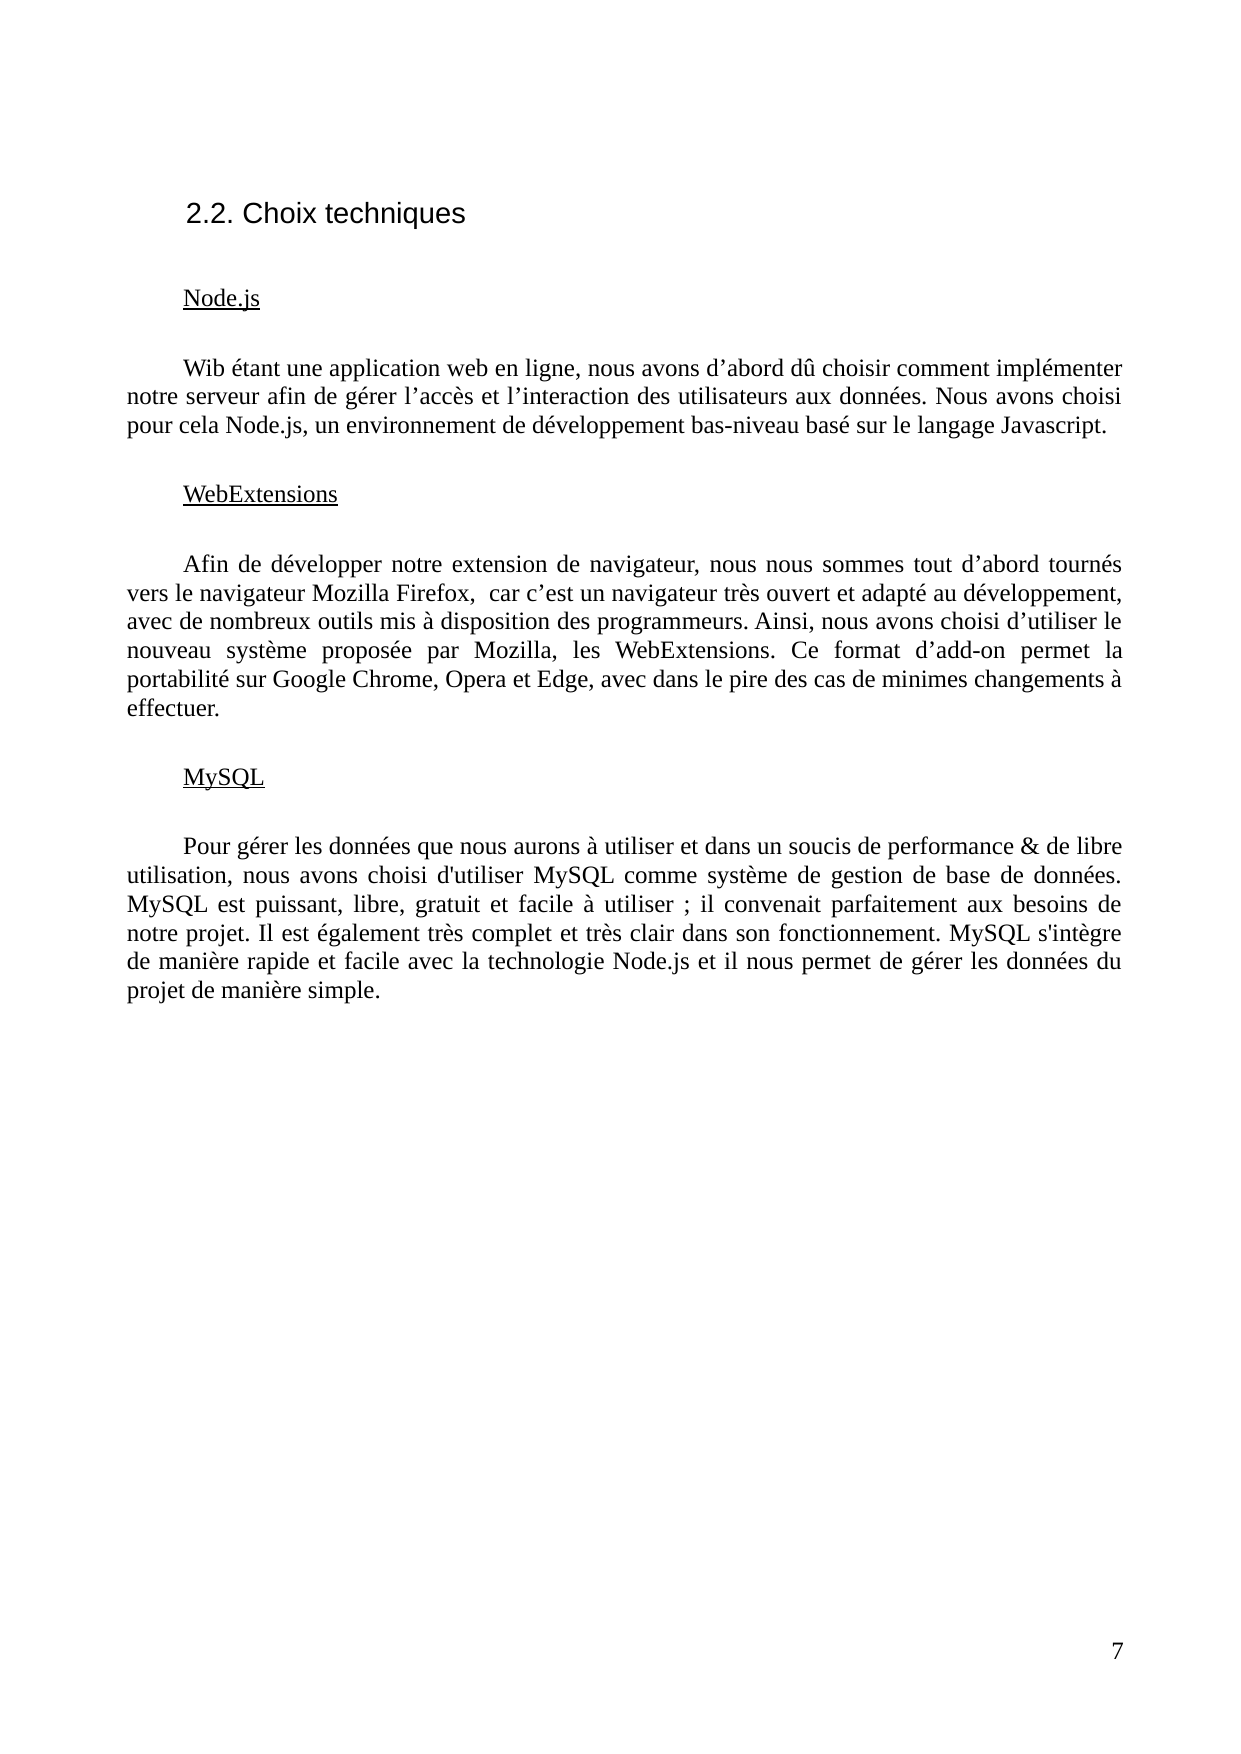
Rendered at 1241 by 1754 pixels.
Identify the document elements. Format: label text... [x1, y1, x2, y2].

text Pour gérer les données que nous aurons à utiliser et dans un soucis de performance & de libre utilisation, nous avons choisi d'utiliser MySQL comme système de gestion de base de données. MySQL est puissant, libre, gratuit et facile à utiliser ; il convenait parfaitement aux besoins de notre projet. Il est également très complet et très clair dans son fonctionnement. MySQL s'intègre de manière rapide et facile avec la technologie Node.js et il nous permet de gérer les données du projet de manière simple. [127, 831, 1123, 1004]
text WebExtensions [127, 479, 1123, 508]
text Afin de développer notre extension de navigateur, nous nous sommes tout d’abord tournés vers le navigateur Mozilla Firefox, car c’est un navigateur très ouvert et adapté au développement, avec de nombreux outils mis à disposition des programmeurs. Ainsi, nous avons choisi d’utiliser le nouveau système proposée par Mozilla, les WebExtensions. Ce format d’add-on permet la portabilité sur Google Chrome, Opera et Edge, avec dans le pire des cas de minimes changements à effectuer. [127, 549, 1123, 721]
text Wib étant une application web en ligne, nous avons d’abord dû choisir comment implémenter notre serveur afin de gérer l’accès et l’interaction des utilisateurs aux données. Nous avons choisi pour cela Node.js, un environnement de développement bas-niveau basé sur le langage Javascript. [127, 353, 1123, 439]
subtitle 2.2. Choix techniques [186, 196, 1123, 229]
text Node.js [127, 283, 1123, 312]
text MySQL [127, 762, 1123, 791]
